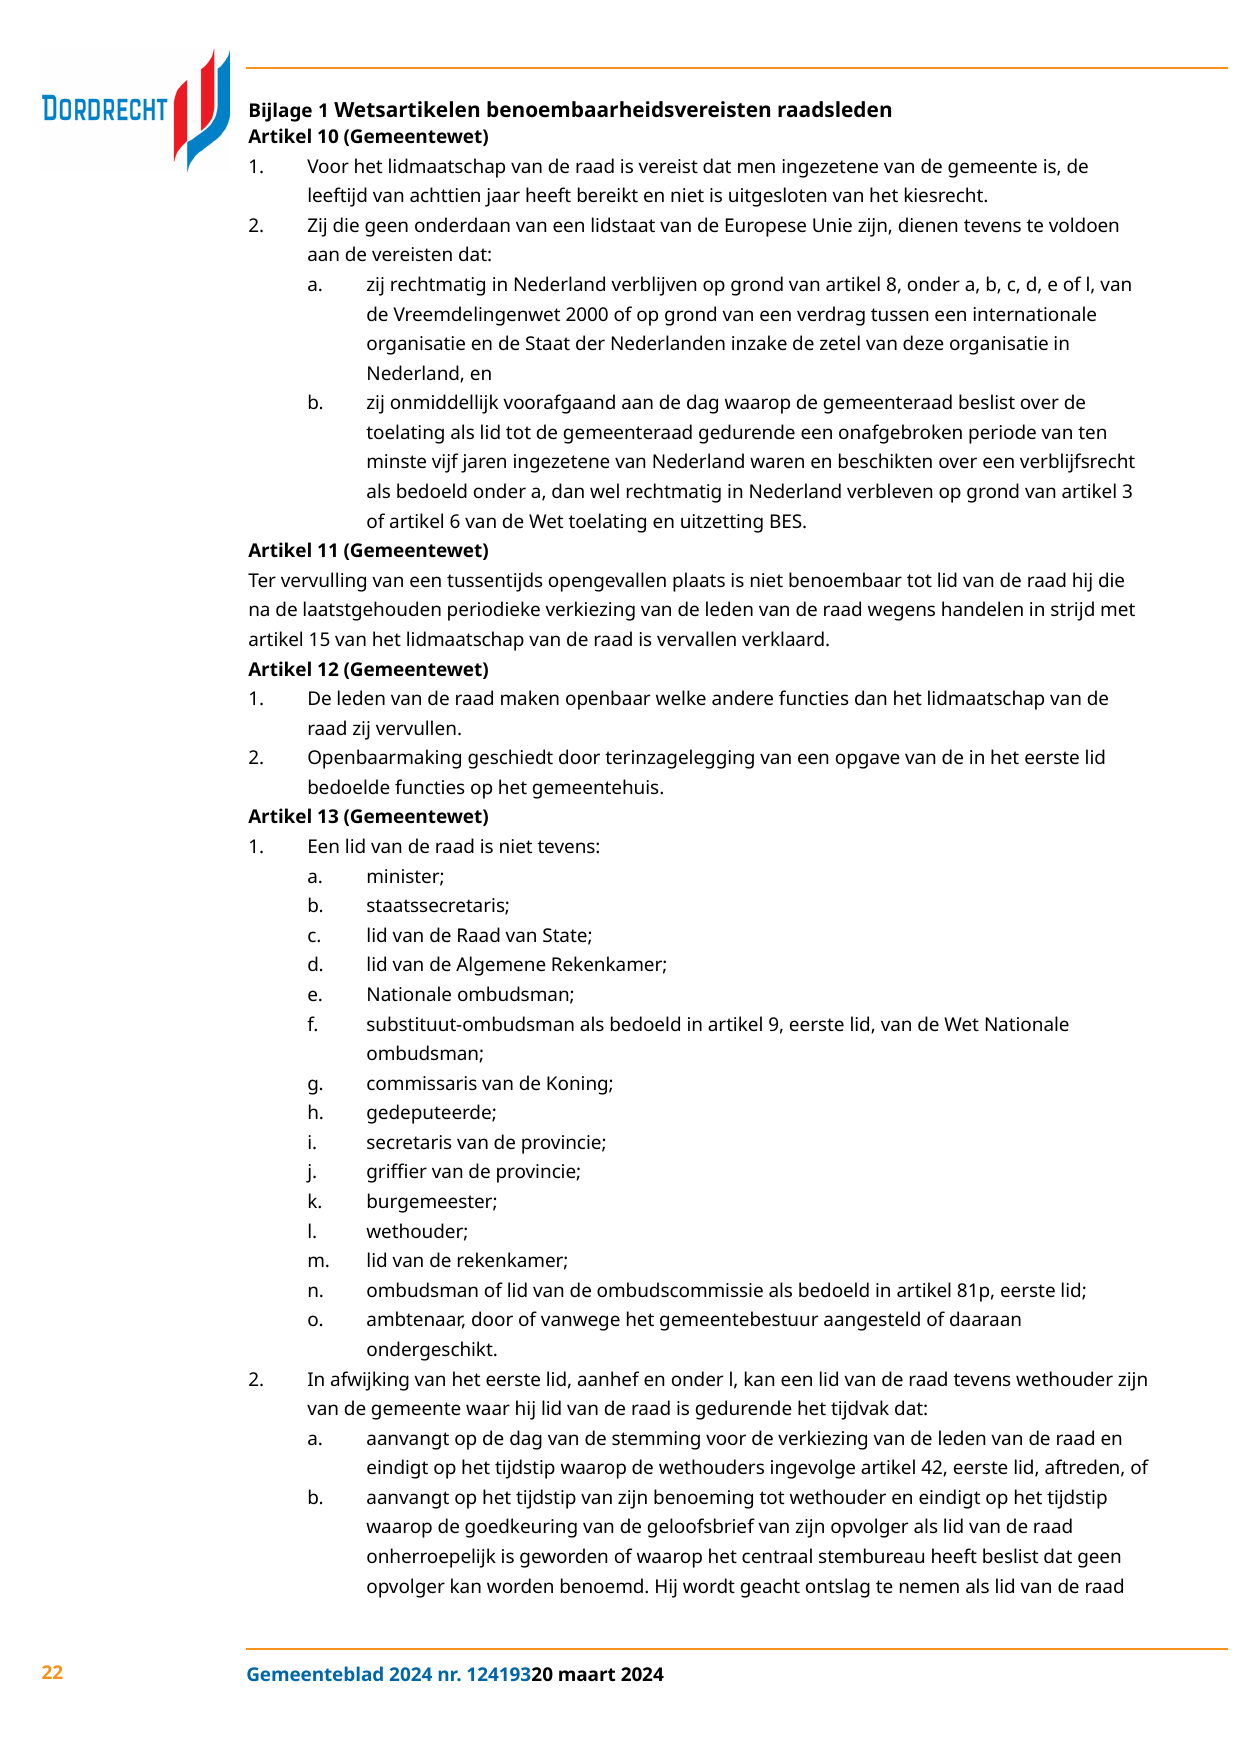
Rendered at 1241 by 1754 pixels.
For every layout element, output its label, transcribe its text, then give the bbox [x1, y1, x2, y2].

text Artikel 11 (Gemeentewet) [248, 537, 1152, 563]
text Artikel 12 (Gemeentewet) [248, 656, 1152, 682]
list secretaris van de provincie; [307, 1129, 1152, 1155]
list Openbaarmaking geschiedt door terinzagelegging van een opgave van de in het eerste lid bedoelde functies op het gemeentehuis. [248, 744, 1152, 800]
text Ter vervulling van een tussentijds opengevallen plaats is niet benoembaar tot lid van de raad hij die na de laatstgehouden periodieke verkiezing van de leden van de raad wegens handelen in strijd met artikel 15 van het lidmaatschap van de raad is vervallen verklaard. [248, 567, 1152, 652]
list In afwijking van het eerste lid, aanhef en onder l, kan een lid van de raad tevens wethouder zijn van de gemeente waar hij lid van de raad is gedurende het tijdvak dat: [248, 1366, 1152, 1421]
text Bijlage 1 Wetsartikelen benoembaarheidsvereisten raadsleden [248, 95, 1152, 123]
list lid van de Raad van State; [307, 922, 1152, 948]
list lid van de Algemene Rekenkamer; [307, 952, 1152, 977]
list Zij die geen onderdaan van een lidstaat van de Europese Unie zijn, dienen tevens te voldoen aan de vereisten dat: [248, 212, 1152, 267]
list aanvangt op de dag van de stemming voor de verkiezing van de leden van de raad en eindigt op het tijdstip waarop de wethouders ingevolge artikel 42, eerste lid, aftreden, of [307, 1425, 1152, 1480]
list commissaris van de Koning; [307, 1070, 1152, 1096]
list ambtenaar, door of vanwege het gemeentebestuur aangesteld of daaraan ondergeschikt. [307, 1307, 1152, 1362]
list wethouder; [307, 1218, 1152, 1244]
list ombudsman of lid van de ombudscommissie als bedoeld in artikel 81p, eerste lid; [307, 1277, 1152, 1303]
text Artikel 10 (Gemeentewet) [248, 123, 1152, 149]
list aanvangt op het tijdstip van zijn benoeming tot wethouder en eindigt op het tijdstip waarop de goedkeuring van de geloofsbrief van zijn opvolger als lid van de raad onherroepelijk is geworden of waarop het centraal stembureau heeft beslist dat geen opvolger kan worden benoemd. Hij wordt geacht ontslag te nemen als lid van de raad [307, 1484, 1152, 1599]
list minister; [307, 863, 1152, 889]
list burgemeester; [307, 1188, 1152, 1214]
list Voor het lidmaatschap van de raad is vereist dat men ingezetene van de gemeente is, de leeftijd van achttien jaar heeft bereikt en niet is uitgesloten van het kiesrecht. [248, 153, 1152, 208]
list De leden van de raad maken openbaar welke andere functies dan het lidmaatschap van de raad zij vervullen. [248, 685, 1152, 741]
text Artikel 13 (Gemeentewet) [248, 804, 1152, 829]
list staatssecretaris; [307, 892, 1152, 918]
list Een lid van de raad is niet tevens: [248, 833, 1152, 859]
list zij onmiddellijk voorafgaand aan de dag waarop de gemeenteraad beslist over de toelating als lid tot de gemeenteraad gedurende een onafgebroken periode van ten minste vijf jaren ingezetene van Nederland waren en beschikten over een verblijfsrecht als bedoeld onder a, dan wel rechtmatig in Nederland verbleven op grond van artikel 3 of artikel 6 van de Wet toelating en uitzetting BES. [307, 389, 1152, 534]
list zij rechtmatig in Nederland verblijven op grond van artikel 8, onder a, b, c, d, e of l, van de Vreemdelingenwet 2000 of op grond van een verdrag tussen een internationale organisatie en de Staat der Nederlanden inzake de zetel van deze organisatie in Nederland, en [307, 271, 1152, 386]
list Nationale ombudsman; [307, 981, 1152, 1007]
list gedeputeerde; [307, 1099, 1152, 1125]
list lid van de rekenkamer; [307, 1247, 1152, 1273]
picture [41, 47, 231, 172]
list griffier van de provincie; [307, 1159, 1152, 1184]
list substituut-ombudsman als bedoeld in artikel 9, eerste lid, van de Wet Nationale ombudsman; [307, 1011, 1152, 1066]
